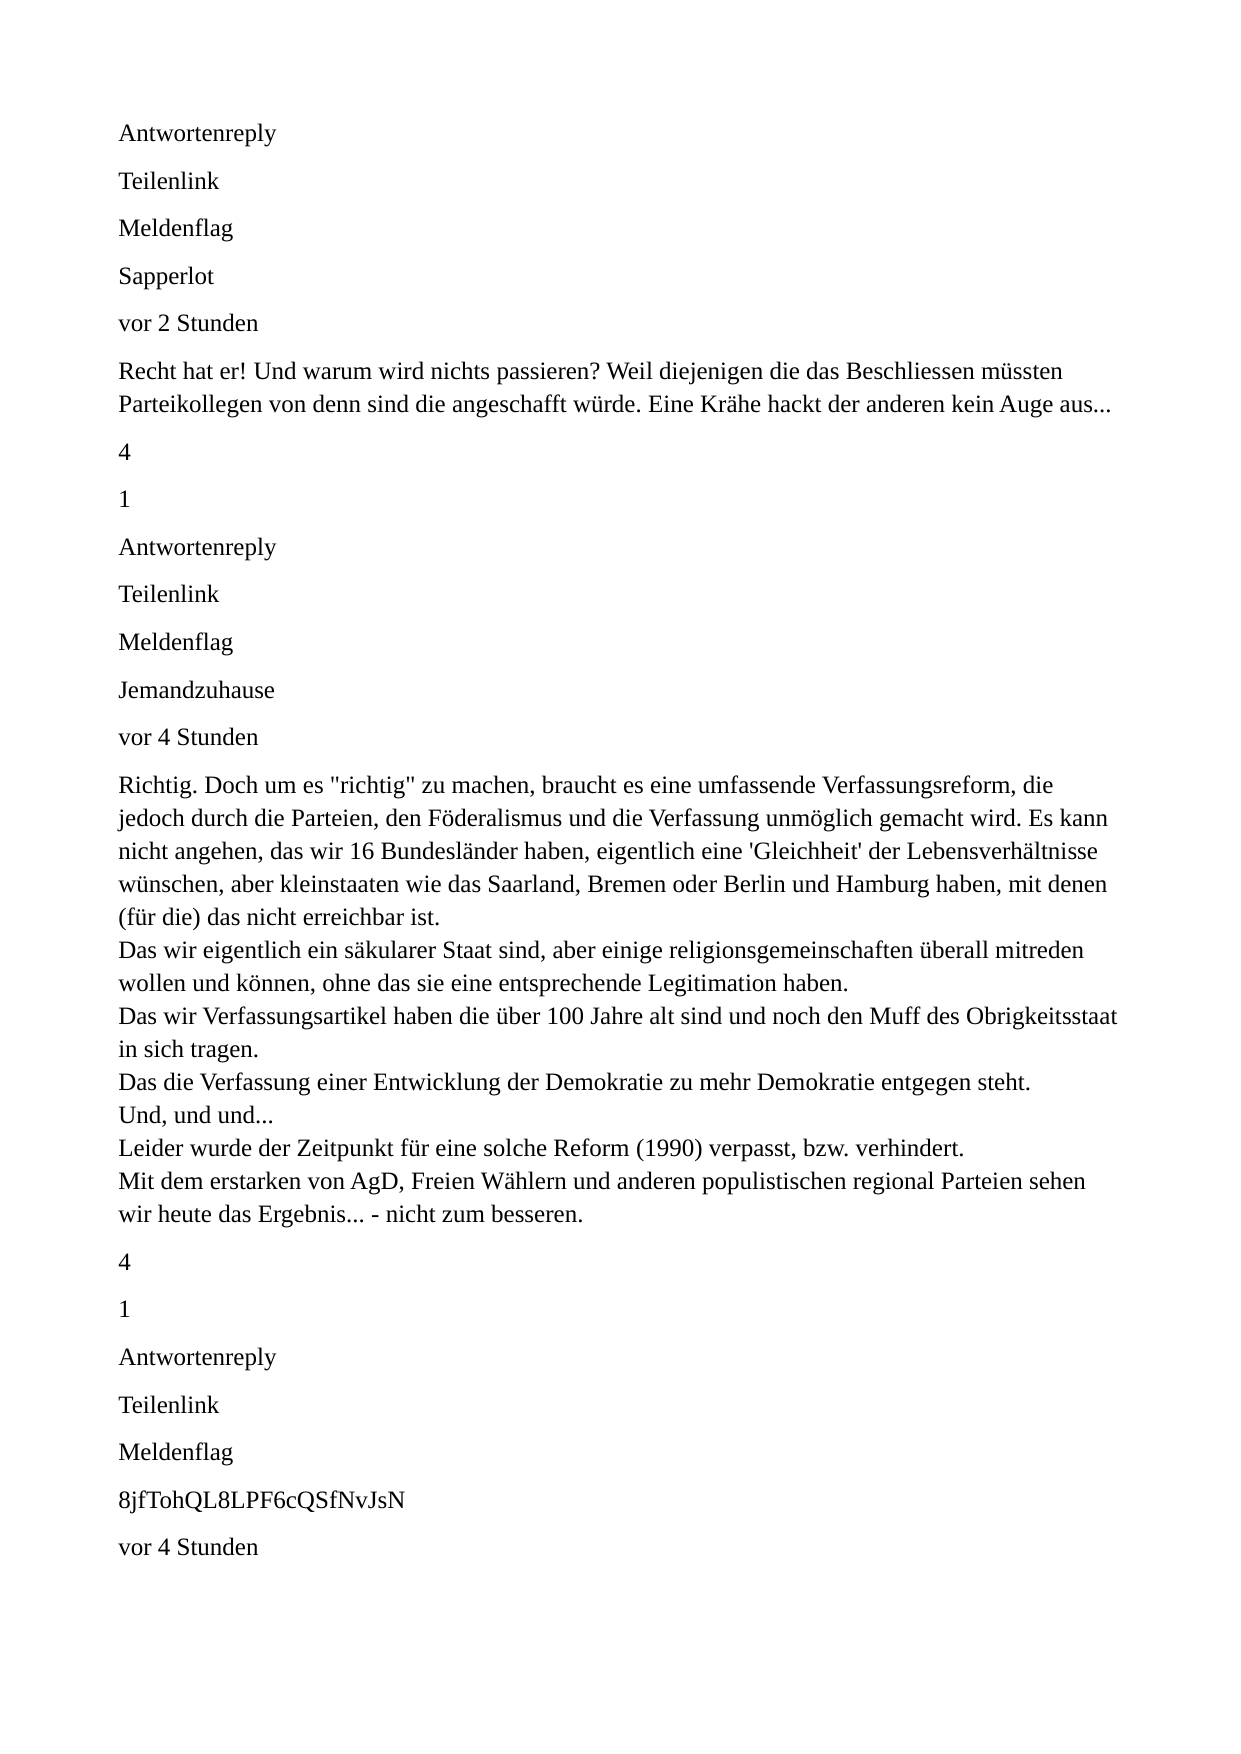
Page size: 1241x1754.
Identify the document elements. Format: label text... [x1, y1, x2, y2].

text Jemandzuhause [118, 675, 1122, 703]
text Teilenlink [118, 1390, 1122, 1418]
text Antwortenreply [118, 118, 1122, 147]
text Teilenlink [118, 579, 1122, 608]
text vor 4 Stunden [118, 1532, 1122, 1561]
text 4 [118, 437, 1122, 466]
text Recht hat er! Und warum wird nichts passieren? Weil diejenigen die das Beschliessen müssten Parteikollegen von denn sind die angeschafft würde. Eine Krähe hackt der anderen kein Auge aus... [118, 356, 1122, 418]
text 1 [118, 1294, 1122, 1323]
text Meldenflag [118, 213, 1122, 242]
text Richtig. Doch um es "richtig" zu machen, braucht es eine umfassende Verfassungsreform, die jedoch durch die Parteien, den Föderalismus und die Verfassung unmöglich gemacht wird. Es kann nicht angehen, das wir 16 Bundesländer haben, eigentlich eine 'Gleichheit' der Lebensverhältnisse wünschen, aber kleinstaaten wie das Saarland, Bremen oder Berlin und Hamburg haben, mit denen (für die) das nicht erreichbar ist. Das wir eigentlich ein säkularer Staat sind, aber einige religionsgemeinschaften überall mitreden wollen und können, ohne das sie eine entsprechende Legitimation haben. Das wir Verfassungsartikel haben die über 100 Jahre alt sind und noch den Muff des Obrigkeitsstaat in sich tragen. Das die Verfassung einer Entwicklung der Demokratie zu mehr Demokratie entgegen steht. Und, und und... Leider wurde der Zeitpunkt für eine solche Reform (1990) verpasst, bzw. verhindert. Mit dem erstarken von AgD, Freien Wählern und anderen populistischen regional Parteien sehen wir heute das Ergebnis... - nicht zum besseren. [118, 770, 1122, 1228]
text 1 [118, 484, 1122, 513]
text Antwortenreply [118, 532, 1122, 561]
text vor 4 Stunden [118, 722, 1122, 751]
text Antwortenreply [118, 1342, 1122, 1371]
text Meldenflag [118, 1437, 1122, 1466]
text Teilenlink [118, 166, 1122, 194]
text vor 2 Stunden [118, 308, 1122, 337]
text Sapperlot [118, 261, 1122, 290]
text Meldenflag [118, 627, 1122, 656]
text 4 [118, 1247, 1122, 1276]
text 8jfTohQL8LPF6cQSfNvJsN [118, 1485, 1122, 1514]
